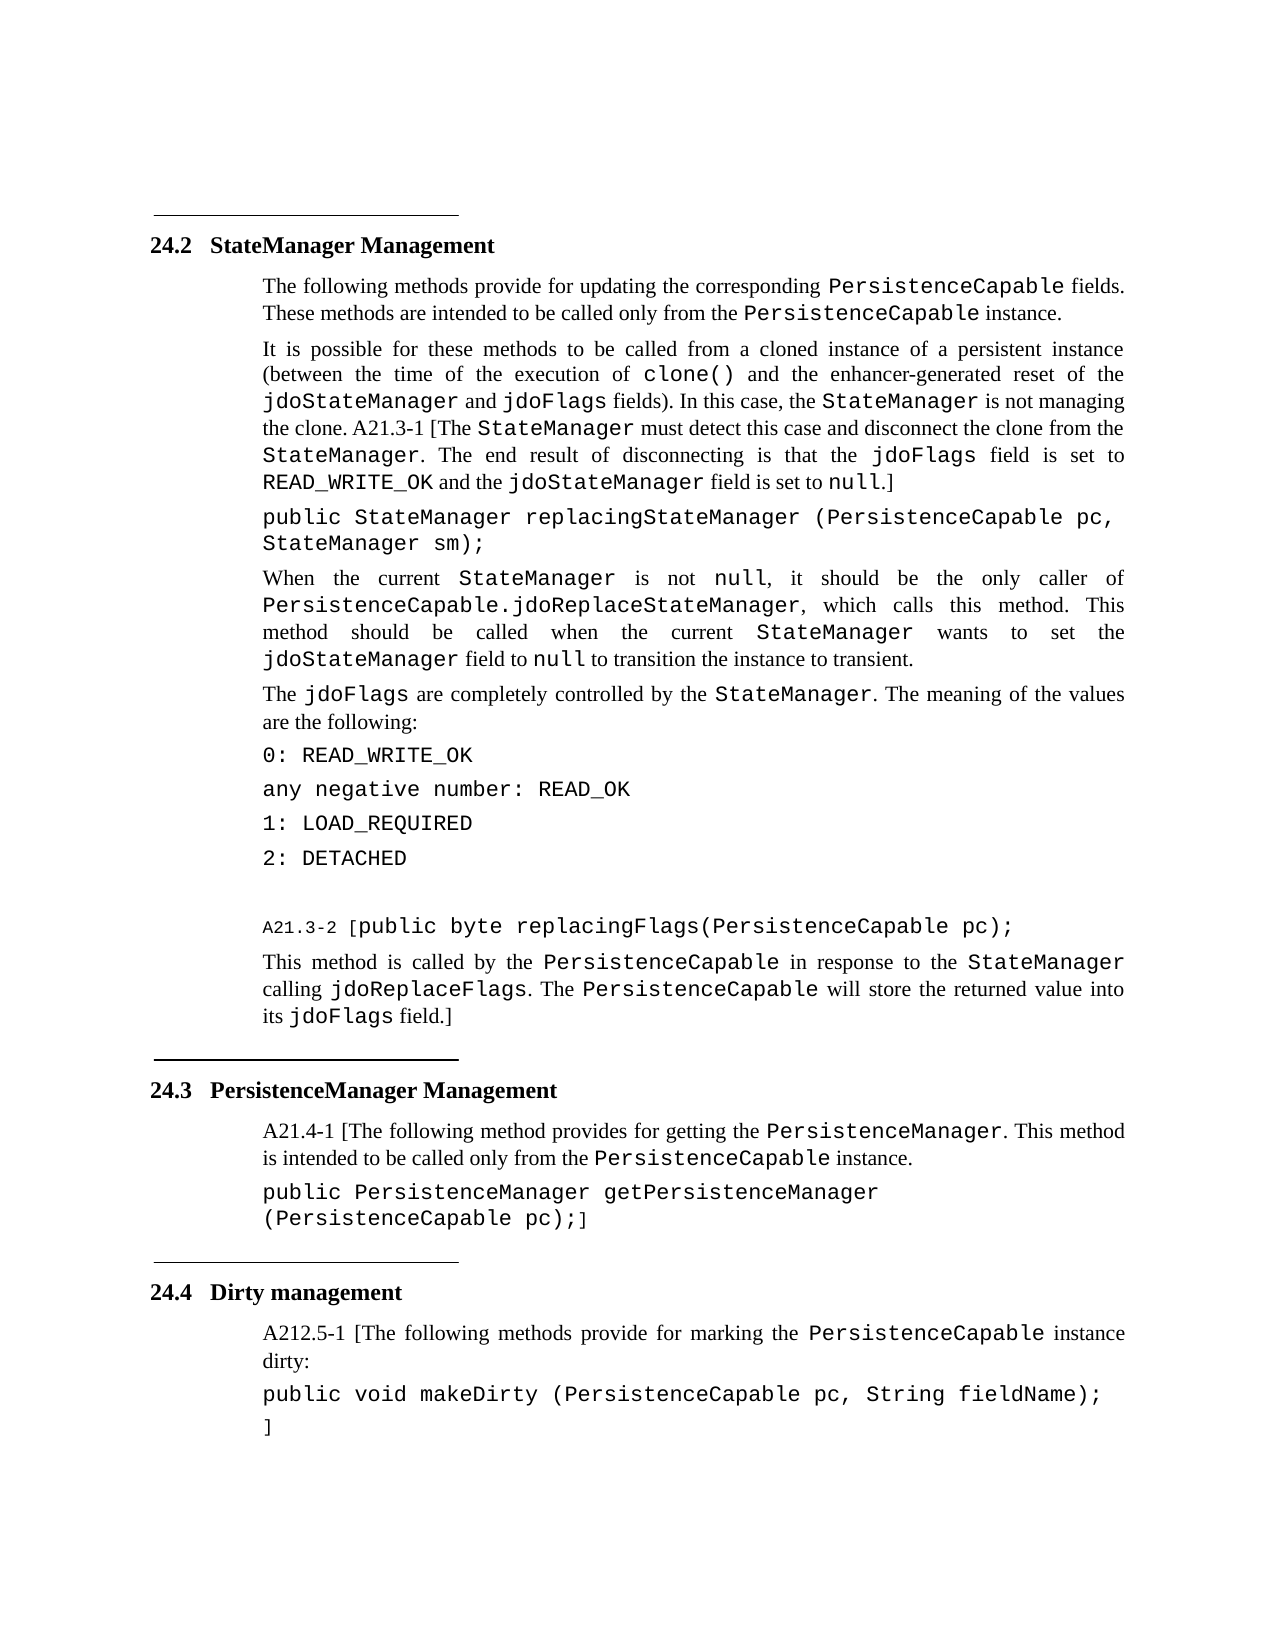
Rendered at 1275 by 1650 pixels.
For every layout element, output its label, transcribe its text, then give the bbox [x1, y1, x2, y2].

text public void makeDirty (PersistenceCapable pc, String fieldName); [262, 1382, 1125, 1408]
text any negative number: READ_OK [262, 777, 1125, 803]
text When the current StateManager is not null, it should be the only caller of PersistenceCapable.jdoReplaceStateManager, which calls this method. This method should be called when the current StateManager wants to set the jdoStateManager field to null to transition the instance to transient. [262, 565, 1125, 673]
text A212.5-1 [The following methods provide for marking the PersistenceCapable instance dirty: [262, 1320, 1125, 1373]
text public PersistenceManager getPersistenceManager (PersistenceCapable pc);] [262, 1180, 1125, 1232]
subtitle Dirty management [150, 1278, 1125, 1306]
subtitle StateManager Management [150, 231, 1125, 258]
text A21.3-2 [public byte replacingFlags(PersistenceCapable pc); [262, 914, 1125, 941]
text 1: LOAD_REQUIRED [262, 811, 1125, 837]
text The following methods provide for updating the corresponding PersistenceCapable fields. These methods are intended to be called only from the PersistenceCapable instance. [262, 273, 1125, 327]
text 0: READ_WRITE_OK [262, 743, 1125, 769]
text ] [262, 1416, 1125, 1438]
text The jdoFlags are completely controlled by the StateManager. The meaning of the values are the following: [262, 681, 1125, 734]
text A21.4-1 [The following method provides for getting the PersistenceManager. This method is intended to be called only from the PersistenceCapable instance. [262, 1118, 1125, 1172]
text public StateManager replacingStateManager (PersistenceCapable pc, StateManager sm); [262, 504, 1125, 557]
text It is possible for these methods to be called from a cloned instance of a persistent instance (between the time of the execution of clone() and the enhancer-generated reset of the jdoStateManager and jdoFlags fields). In this case, the StateManager is not managing the clone. A21.3-1 [The StateManager must detect this case and disconnect the clone from the StateManager. The end result of disconnecting is that the jdoFlags field is set to READ_WRITE_OK and the jdoStateManager field is set to null.] [262, 335, 1125, 496]
subtitle PersistenceManager Management [150, 1076, 1125, 1103]
text 2: DETACHED [262, 846, 1125, 872]
text This method is called by the PersistenceCapable in response to the StateManager calling jdoReplaceFlags. The PersistenceCapable will store the returned value into its jdoFlags field.] [262, 949, 1125, 1030]
